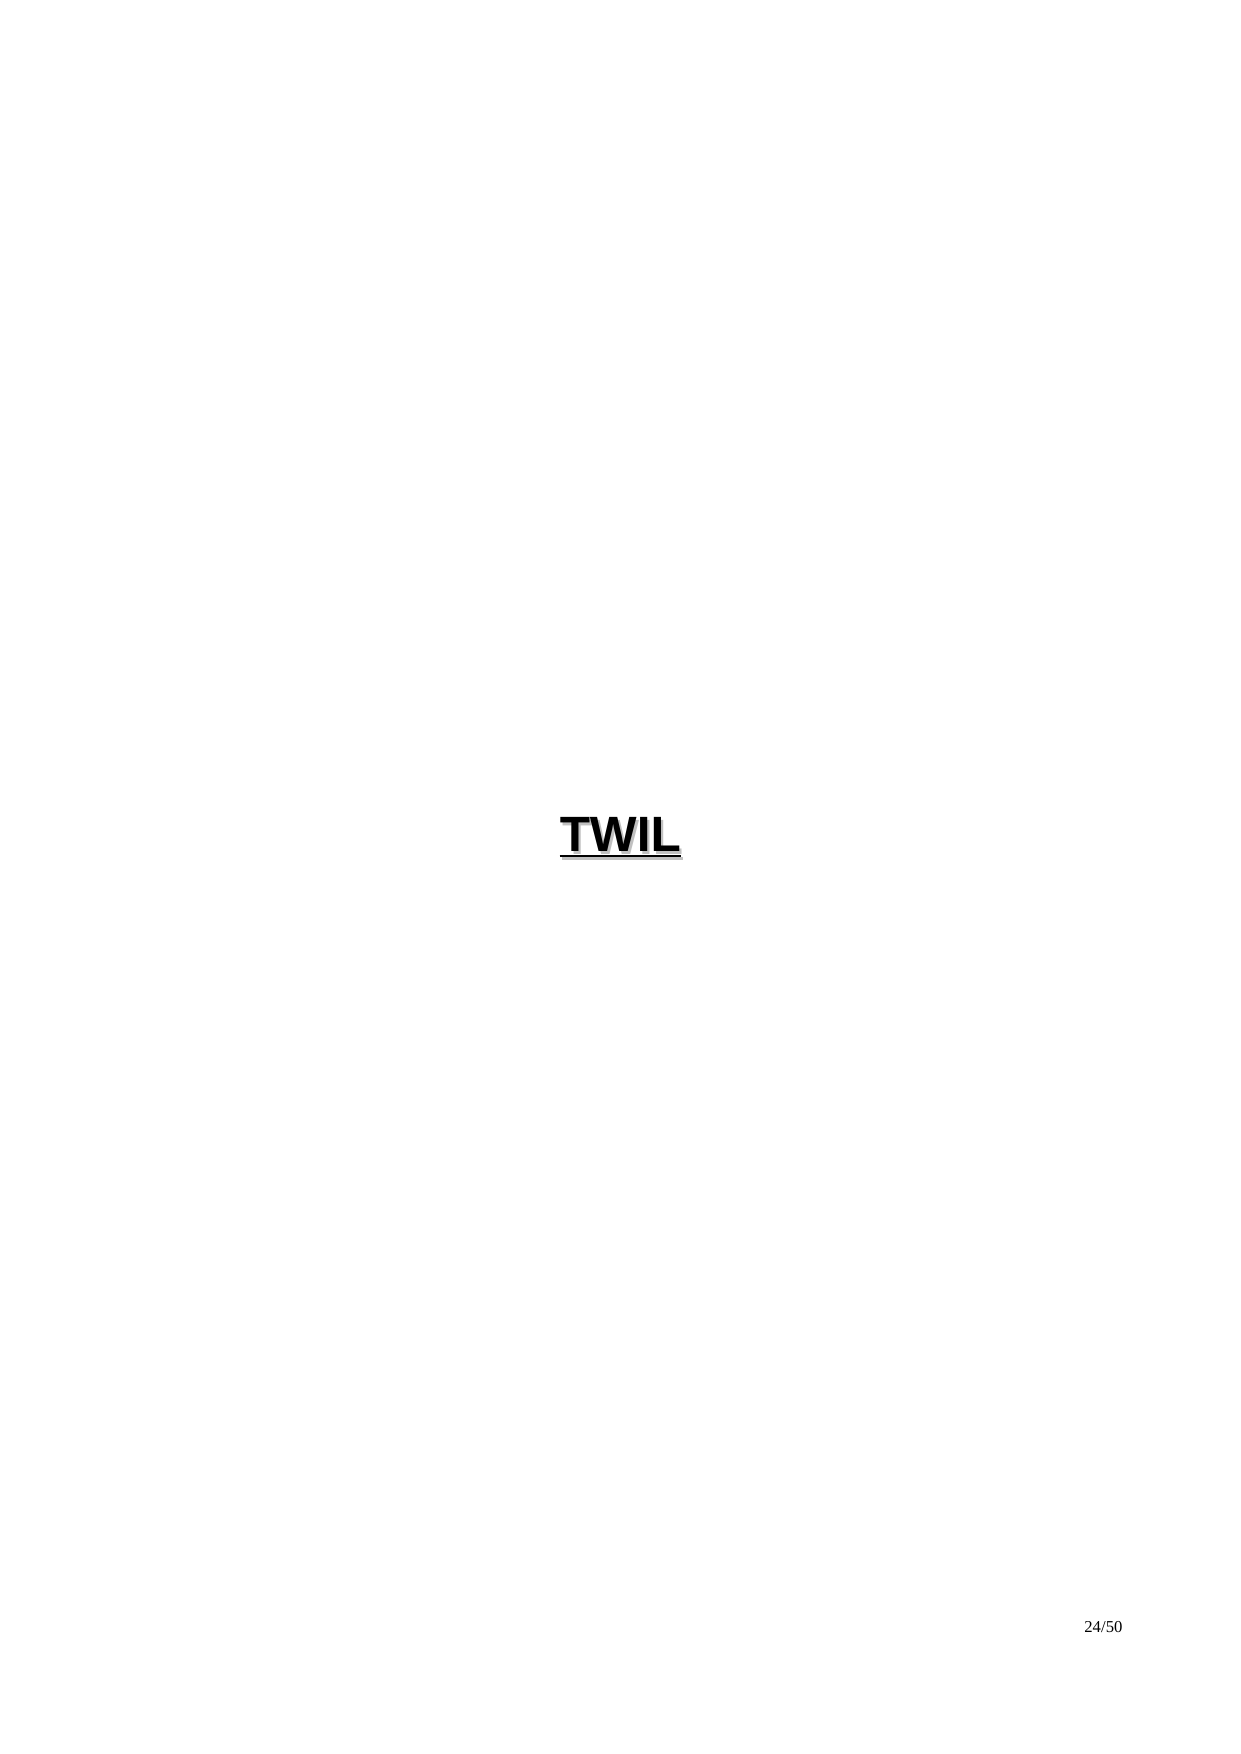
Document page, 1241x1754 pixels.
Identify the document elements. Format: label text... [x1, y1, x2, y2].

subtitle TWIL [118, 805, 1122, 862]
